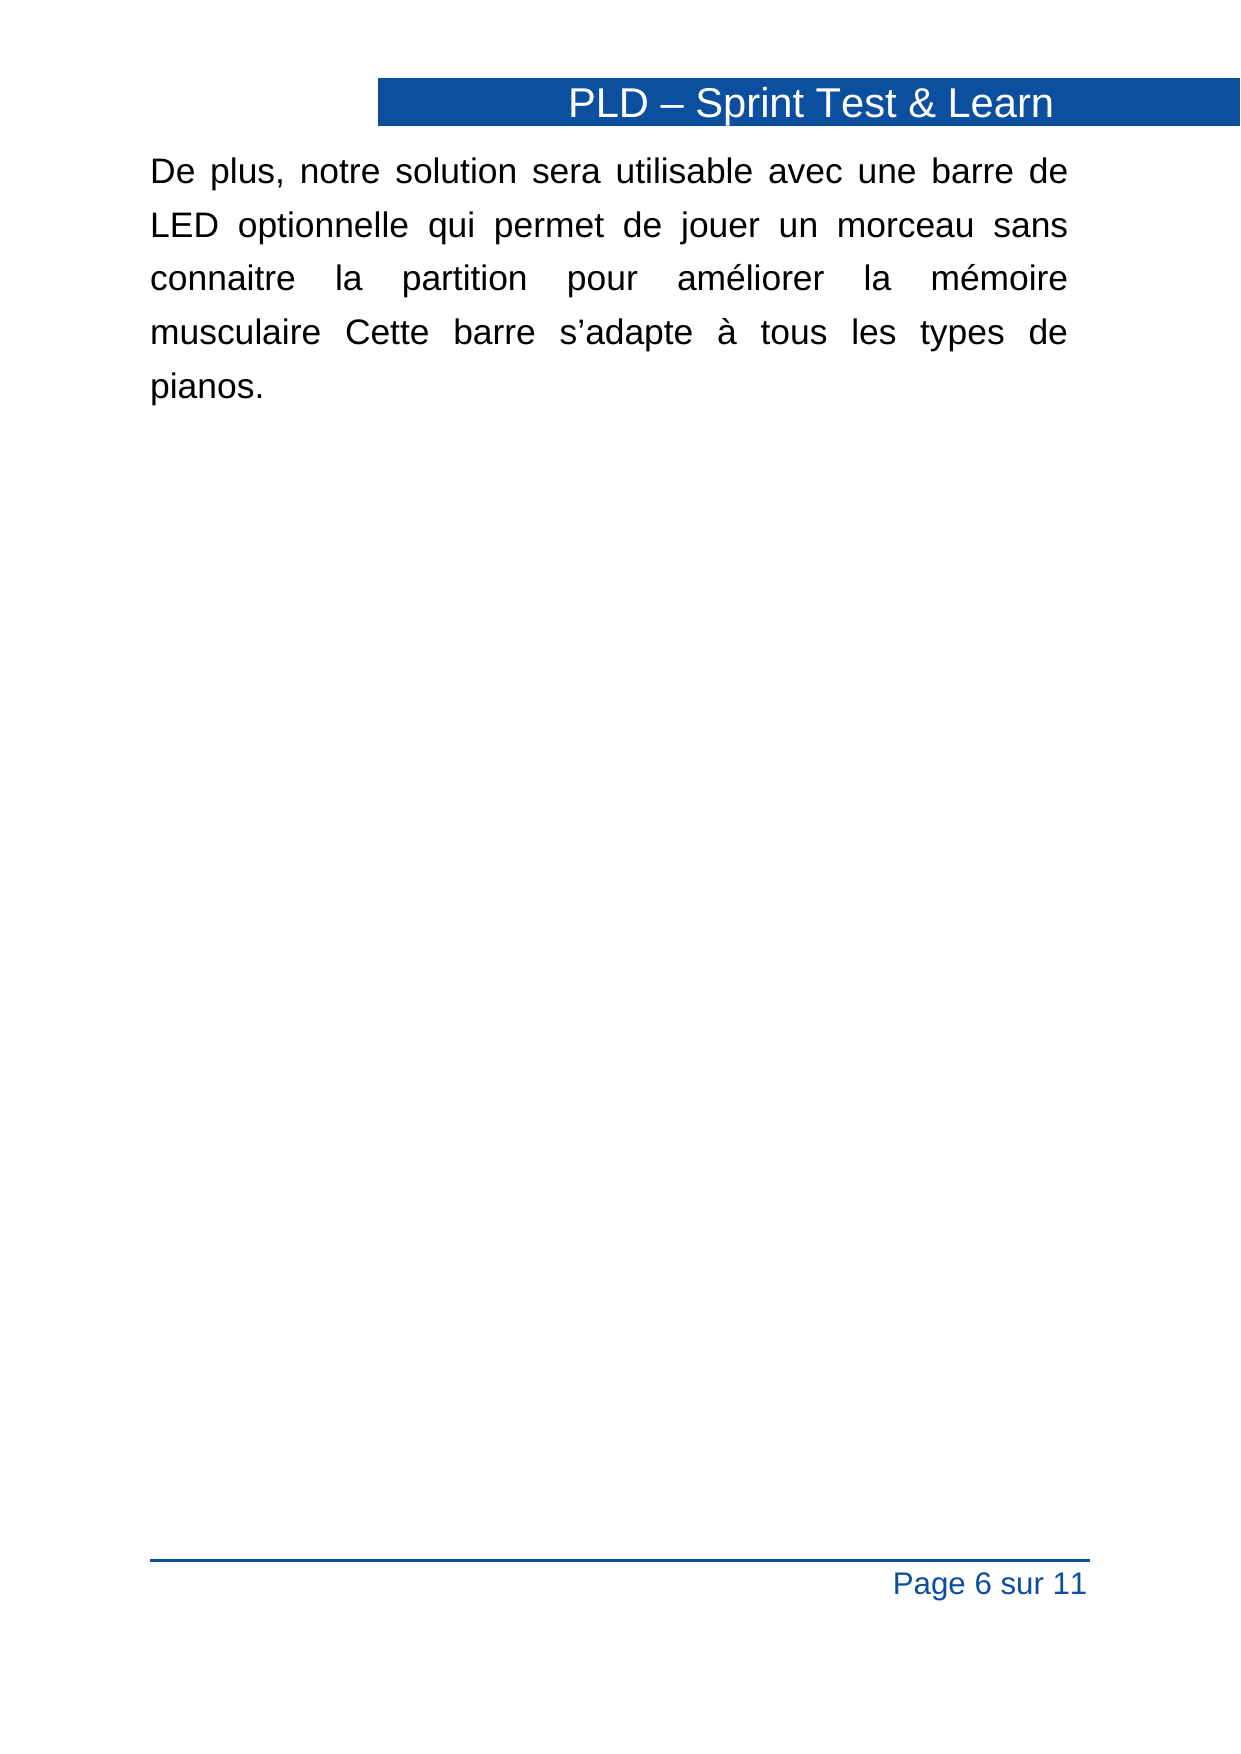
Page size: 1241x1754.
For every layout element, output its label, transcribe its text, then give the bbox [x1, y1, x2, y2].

text De plus, notre solution sera utilisable avec une barre de LED optionnelle qui permet de jouer un morceau sans connaitre la partition pour améliorer la mémoire musculaire Cette barre s’adapte à tous les types de pianos. [150, 150, 1069, 406]
